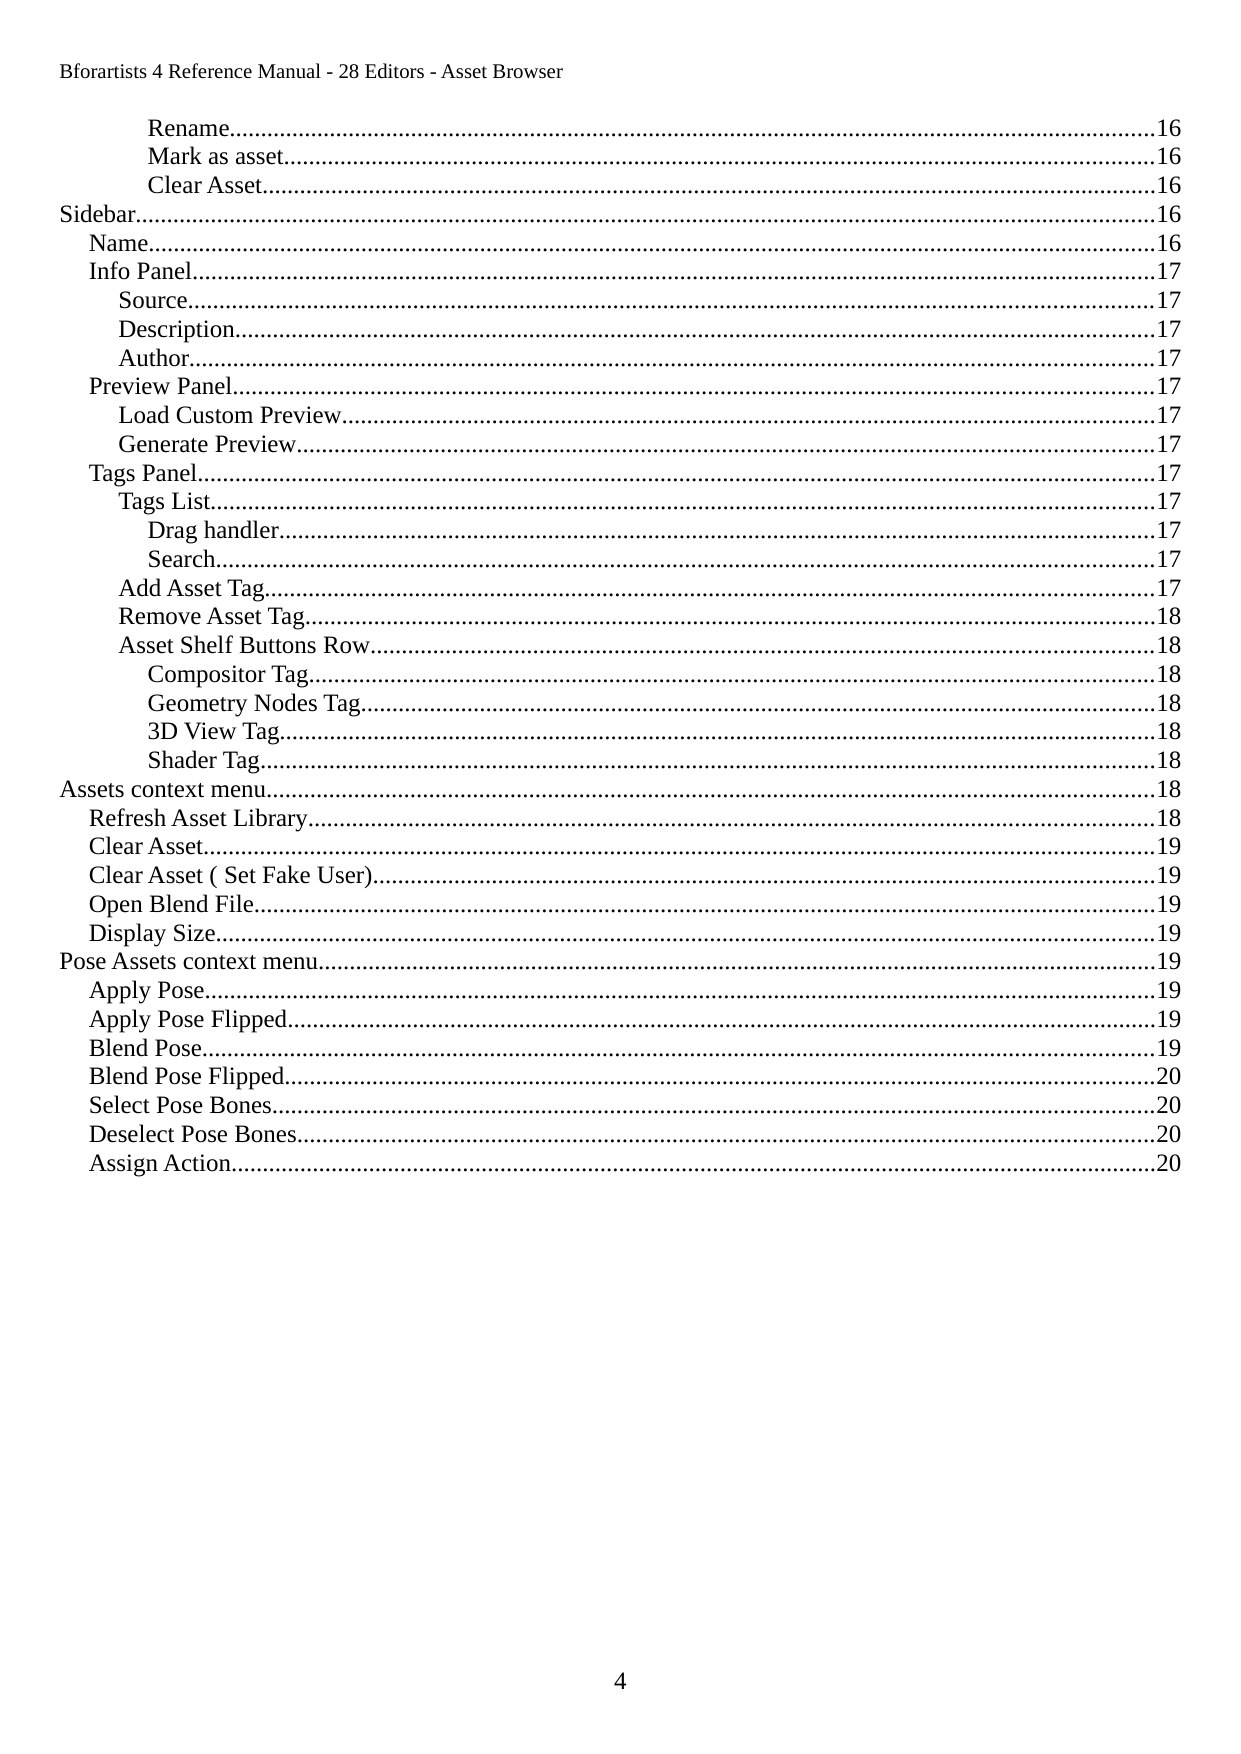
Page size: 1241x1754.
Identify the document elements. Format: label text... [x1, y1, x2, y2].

text Drag handler 17 [147, 515, 1181, 544]
text Apply Pose 19 [88, 975, 1181, 1004]
text Preview Panel 17 [88, 371, 1181, 400]
text Author 17 [118, 343, 1181, 371]
text Generate Preview 17 [118, 429, 1181, 458]
text Mark as asset 16 [147, 141, 1181, 170]
text Info Panel 17 [88, 256, 1181, 285]
text Search 17 [147, 544, 1181, 573]
text Assign Action 20 [88, 1148, 1181, 1176]
text Sidebar 16 [59, 199, 1181, 228]
text Blend Pose Flipped 20 [88, 1061, 1181, 1090]
text Open Blend File 19 [88, 889, 1181, 918]
text Clear Asset ( Set Fake User) 19 [88, 860, 1181, 889]
text Rename 16 [147, 113, 1181, 141]
text Pose Assets context menu 19 [59, 946, 1181, 975]
text Clear Asset 16 [147, 170, 1181, 199]
text Select Pose Bones 20 [88, 1090, 1181, 1119]
text 3D View Tag 18 [147, 716, 1181, 745]
text Load Custom Preview 17 [118, 400, 1181, 429]
text Assets context menu 18 [59, 774, 1181, 803]
text Deselect Pose Bones 20 [88, 1119, 1181, 1148]
text Blend Pose 19 [88, 1033, 1181, 1061]
text Clear Asset 19 [88, 831, 1181, 860]
text Shader Tag 18 [147, 745, 1181, 774]
text Tags Panel 17 [88, 458, 1181, 486]
text Asset Shelf Buttons Row 18 [118, 630, 1181, 659]
text Tags List 17 [118, 486, 1181, 515]
text Geometry Nodes Tag 18 [147, 688, 1181, 716]
text Remove Asset Tag 18 [118, 601, 1181, 630]
text Apply Pose Flipped 19 [88, 1004, 1181, 1033]
text Source 17 [118, 285, 1181, 314]
text Compositor Tag 18 [147, 659, 1181, 688]
text Description 17 [118, 314, 1181, 343]
text Refresh Asset Library 18 [88, 803, 1181, 831]
text Display Size 19 [88, 918, 1181, 946]
text Name 16 [88, 228, 1181, 256]
text Add Asset Tag 17 [118, 573, 1181, 601]
